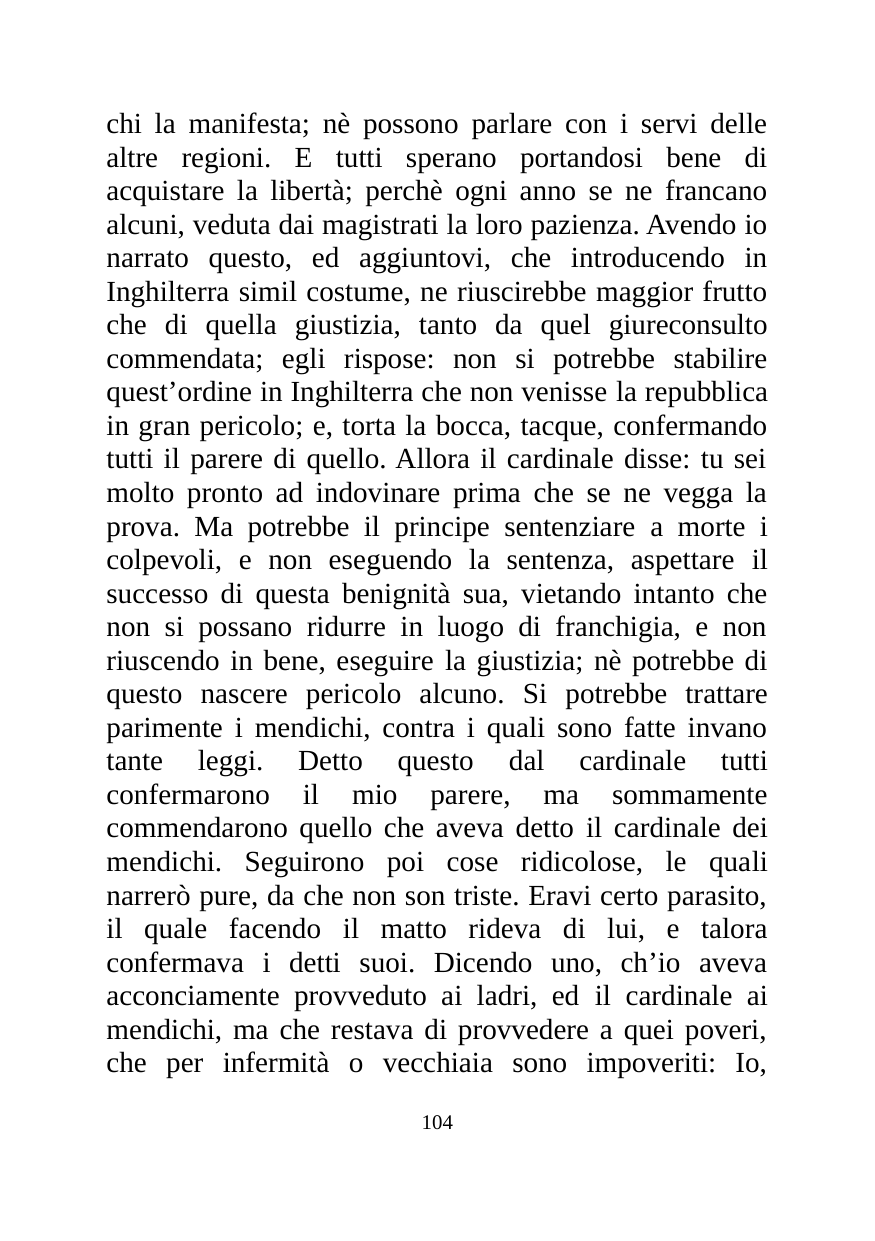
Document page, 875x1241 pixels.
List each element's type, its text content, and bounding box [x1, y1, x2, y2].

text chi la manifesta; nè possono parlare con i servi delle altre regioni. E tutti sperano portandosi bene di acquistare la libertà; perchè ogni anno se ne francano alcuni, veduta dai magistrati la loro pazienza. Avendo io narrato questo, ed aggiuntovi, che introducendo in Inghilterra simil costume, ne riuscirebbe maggior frutto che di quella giustizia, tanto da quel giureconsulto commendata; egli rispose: non si potrebbe stabilire quest’ordine in Inghilterra che non venisse la repubblica in gran pericolo; e, torta la bocca, tacque, confermando tutti il parere di quello. Allora il cardinale disse: tu sei molto pronto ad indovinare prima che se ne vegga la prova. Ma potrebbe il principe sentenziare a morte i colpevoli, e non eseguendo la sentenza, aspettare il successo di questa benignità sua, vietando intanto che non si possano ridurre in luogo di franchigia, e non riuscendo in bene, eseguire la giustizia; nè potrebbe di questo nascere pericolo alcuno. Si potrebbe trattare parimente i mendichi, contra i quali sono fatte invano tante leggi. Detto questo dal cardinale tutti confermarono il mio parere, ma sommamente commendarono quello che aveva detto il cardinale dei mendichi. Seguirono poi cose ridicolose, le quali narrerò pure, da che non son triste. Eravi certo parasito, il quale facendo il matto rideva di lui, e talora confermava i detti suoi. Dicendo uno, ch’io aveva acconciamente provveduto ai ladri, ed il cardinale ai mendichi, ma che restava di provvedere a quei poveri, che per infermità o vecchiaia sono impoveriti: Io, [106, 106, 768, 1079]
